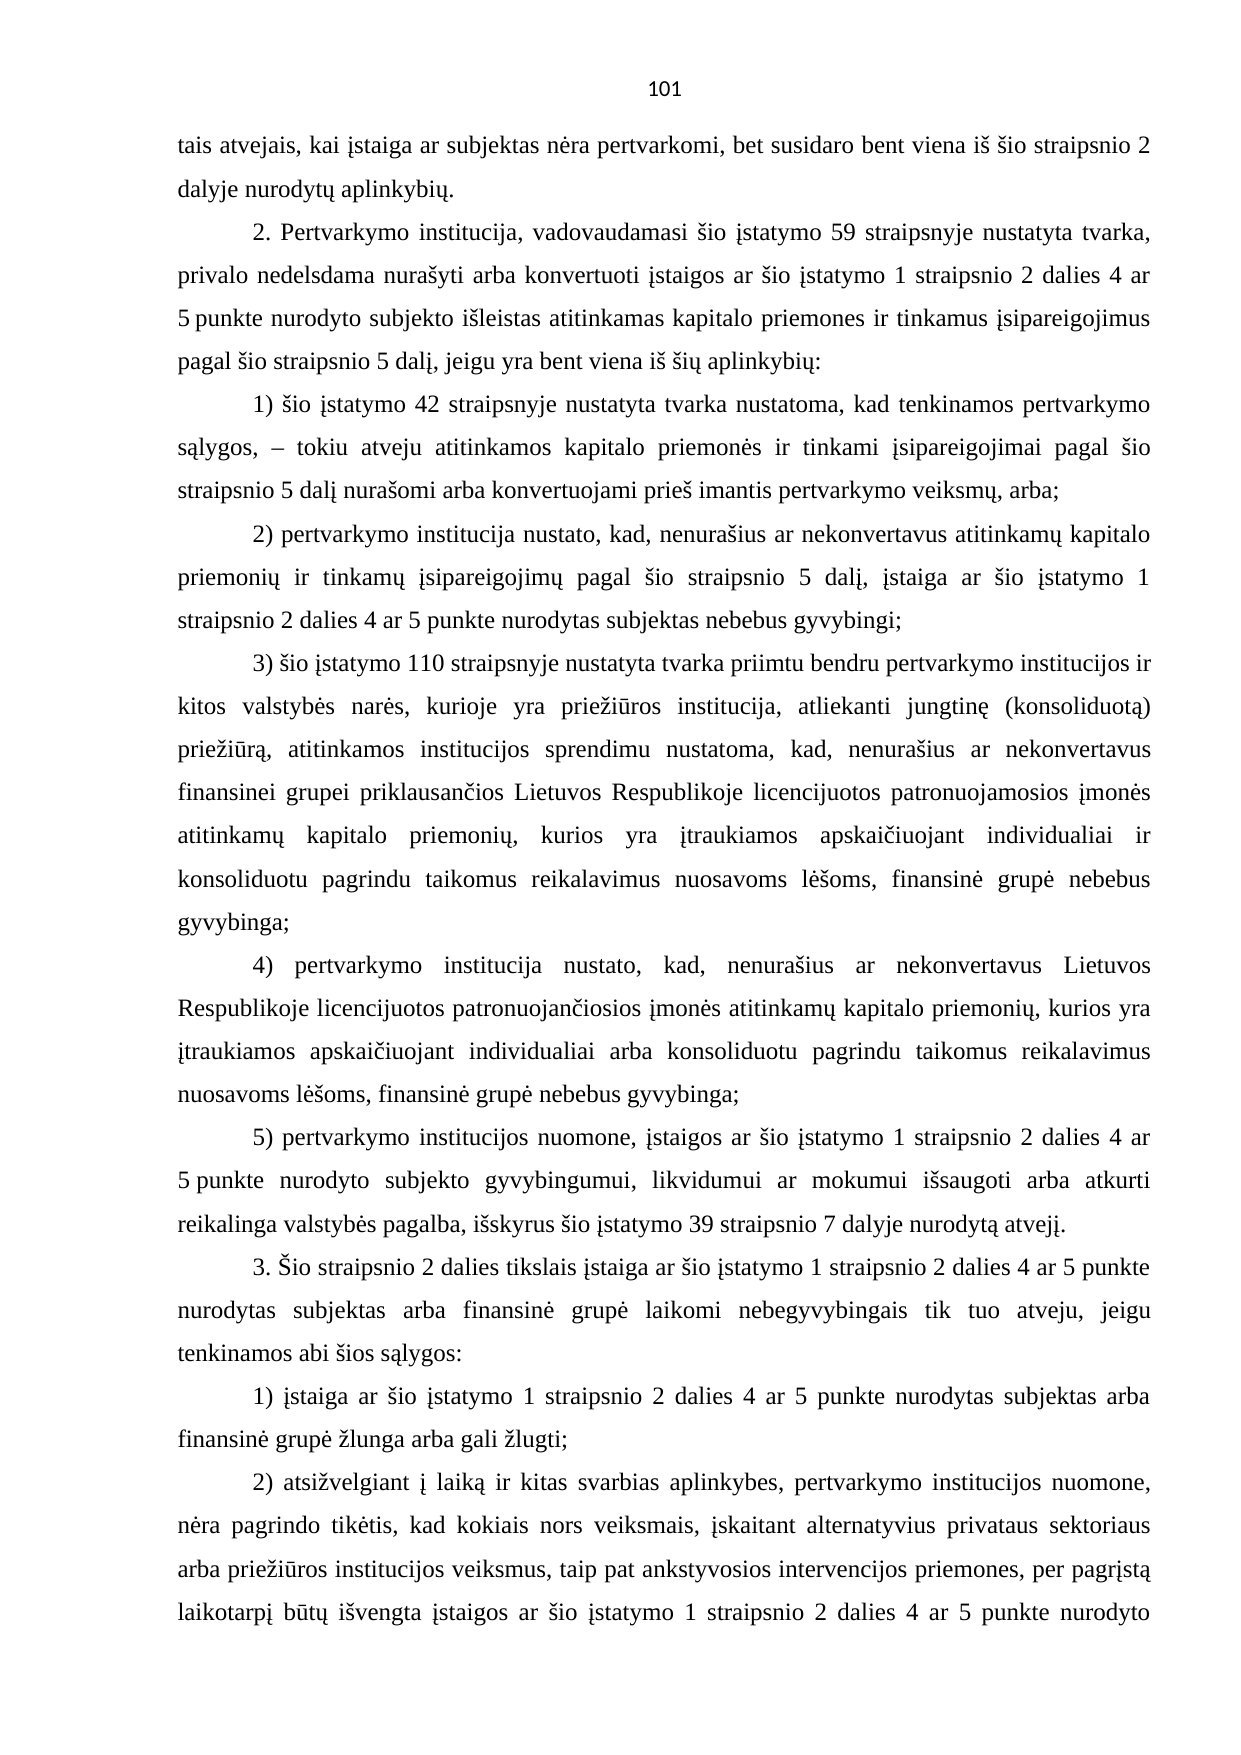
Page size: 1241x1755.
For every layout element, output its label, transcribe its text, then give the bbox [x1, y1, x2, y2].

text 1) šio įstatymo 42 straipsnyje nustatyta tvarka nustatoma, kad tenkinamos pertvarkymo sąlygos, – tokiu atveju atitinkamos kapitalo priemonės ir tinkami įsipareigojimai pagal šio straipsnio 5 dalį nurašomi arba konvertuojami prieš imantis pertvarkymo veiksmų, arba; [177, 389, 1152, 504]
text 2) pertvarkymo institucija nustato, kad, nenurašius ar nekonvertavus atitinkamų kapitalo priemonių ir tinkamų įsipareigojimų pagal šio straipsnio 5 dalį, įstaiga ar šio įstatymo 1 straipsnio 2 dalies 4 ar 5 punkte nurodytas subjektas nebebus gyvybingi; [177, 519, 1152, 634]
text 3. Šio straipsnio 2 dalies tikslais įstaiga ar šio įstatymo 1 straipsnio 2 dalies 4 ar 5 punkte nurodytas subjektas arba finansinė grupė laikomi nebegyvybingais tik tuo atveju, jeigu tenkinamos abi šios sąlygos: [177, 1252, 1152, 1367]
text 2) atsižvelgiant į laiką ir kitas svarbias aplinkybes, pertvarkymo institucijos nuomone, nėra pagrindo tikėtis, kad kokiais nors veiksmais, įskaitant alternatyvius privataus sektoriaus arba priežiūros institucijos veiksmus, taip pat ankstyvosios intervencijos priemones, per pagrįstą laikotarpį būtų išvengta įstaigos ar šio įstatymo 1 straipsnio 2 dalies 4 ar 5 punkte nurodyto [177, 1467, 1152, 1626]
text 3) šio įstatymo 110 straipsnyje nustatyta tvarka priimtu bendru pertvarkymo institucijos ir kitos valstybės narės, kurioje yra priežiūros institucija, atliekanti jungtinę (konsoliduotą) priežiūrą, atitinkamos institucijos sprendimu nustatoma, kad, nenurašius ar nekonvertavus finansinei grupei priklausančios Lietuvos Respublikoje licencijuotos patronuojamosios įmonės atitinkamų kapitalo priemonių, kurios yra įtraukiamos apskaičiuojant individualiai ir konsoliduotu pagrindu taikomus reikalavimus nuosavoms lėšoms, finansinė grupė nebebus gyvybinga; [177, 648, 1152, 936]
text tais atvejais, kai įstaiga ar subjektas nėra pertvarkomi, bet susidaro bent viena iš šio straipsnio 2 dalyje nurodytų aplinkybių. [177, 131, 1152, 202]
text 2. Pertvarkymo institucija, vadovaudamasi šio įstatymo 59 straipsnyje nustatyta tvarka, privalo nedelsdama nurašyti arba konvertuoti įstaigos ar šio įstatymo 1 straipsnio 2 dalies 4 ar 5 punkte nurodyto subjekto išleistas atitinkamas kapitalo priemones ir tinkamus įsipareigojimus pagal šio straipsnio 5 dalį, jeigu yra bent viena iš šių aplinkybių: [177, 217, 1152, 375]
text 1) įstaiga ar šio įstatymo 1 straipsnio 2 dalies 4 ar 5 punkte nurodytas subjektas arba finansinė grupė žlunga arba gali žlugti; [177, 1381, 1152, 1453]
text 5) pertvarkymo institucijos nuomone, įstaigos ar šio įstatymo 1 straipsnio 2 dalies 4 ar 5 punkte nurodyto subjekto gyvybingumui, likvidumui ar mokumui išsaugoti arba atkurti reikalinga valstybės pagalba, išskyrus šio įstatymo 39 straipsnio 7 dalyje nurodytą atvejį. [177, 1122, 1152, 1237]
text 4) pertvarkymo institucija nustato, kad, nenurašius ar nekonvertavus Lietuvos Respublikoje licencijuotos patronuojančiosios įmonės atitinkamų kapitalo priemonių, kurios yra įtraukiamos apskaičiuojant individualiai arba konsoliduotu pagrindu taikomus reikalavimus nuosavoms lėšoms, finansinė grupė nebebus gyvybinga; [177, 950, 1152, 1108]
